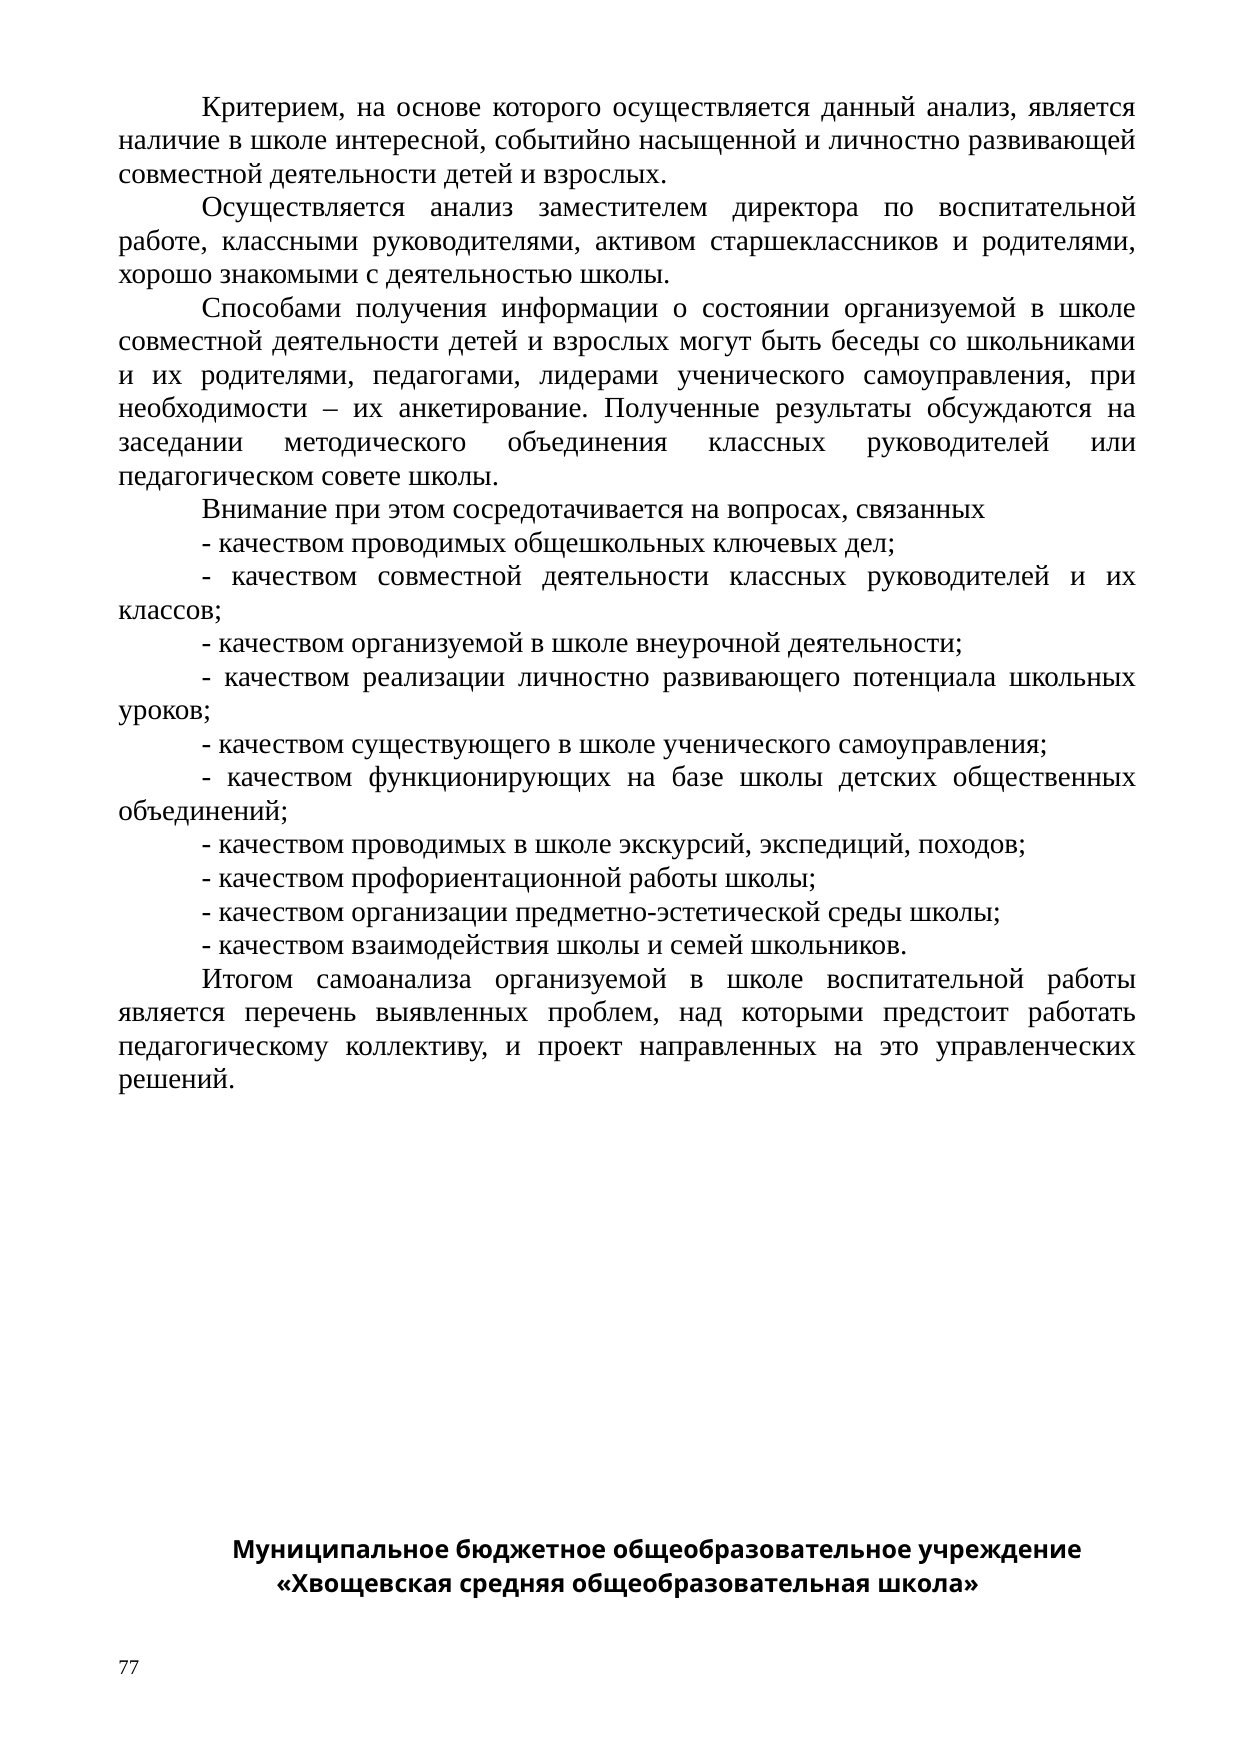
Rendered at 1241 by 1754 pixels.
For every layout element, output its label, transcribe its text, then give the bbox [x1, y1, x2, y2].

text Внимание при этом сосредотачивается на вопросах, связанных [118, 491, 1137, 525]
text - качеством реализации личностно развивающего потенциала школьных уроков; [118, 659, 1137, 726]
text - качеством организуемой в школе внеурочной деятельности; [118, 625, 1137, 659]
text - качеством проводимых в школе экскурсий, экспедиций, походов; [118, 827, 1137, 860]
text - качеством проводимых общешкольных ключевых дел; [118, 525, 1137, 558]
text Муниципальное бюджетное общеобразовательное учреждение [177, 1531, 1137, 1566]
text Итогом самоанализа организуемой в школе воспитательной работы является перечень выявленных проблем, над которыми предстоит работать педагогическому коллективу, и проект направленных на это управленческих решений. [118, 961, 1137, 1095]
text - качеством функционирующих на базе школы детских общественных объединений; [118, 759, 1137, 827]
text - качеством профориентационной работы школы; [118, 860, 1137, 894]
text - качеством взаимодействия школы и семей школьников. [118, 927, 1137, 961]
text Критерием, на основе которого осуществляется данный анализ, является наличие в школе интересной, событийно насыщенной и личностно развивающей совместной деятельности детей и взрослых. [118, 89, 1137, 189]
text «Хвощевская средняя общеобразовательная школа» [118, 1566, 1137, 1599]
text - качеством организации предметно-эстетической среды школы; [118, 894, 1137, 927]
text - качеством существующего в школе ученического самоуправления; [118, 726, 1137, 759]
text - качеством совместной деятельности классных руководителей и их классов; [118, 558, 1137, 625]
text Способами получения информации о состоянии организуемой в школе совместной деятельности детей и взрослых могут быть беседы со школьниками и их родителями, педагогами, лидерами ученического самоуправления, при необходимости – их анкетирование. Полученные результаты обсуждаются на заседании методического объединения классных руководителей или педагогическом совете школы. [118, 290, 1137, 491]
text Осуществляется анализ заместителем директора по воспитательной работе, классными руководителями, активом старшеклассников и родителями, хорошо знакомыми с деятельностью школы. [118, 189, 1137, 290]
